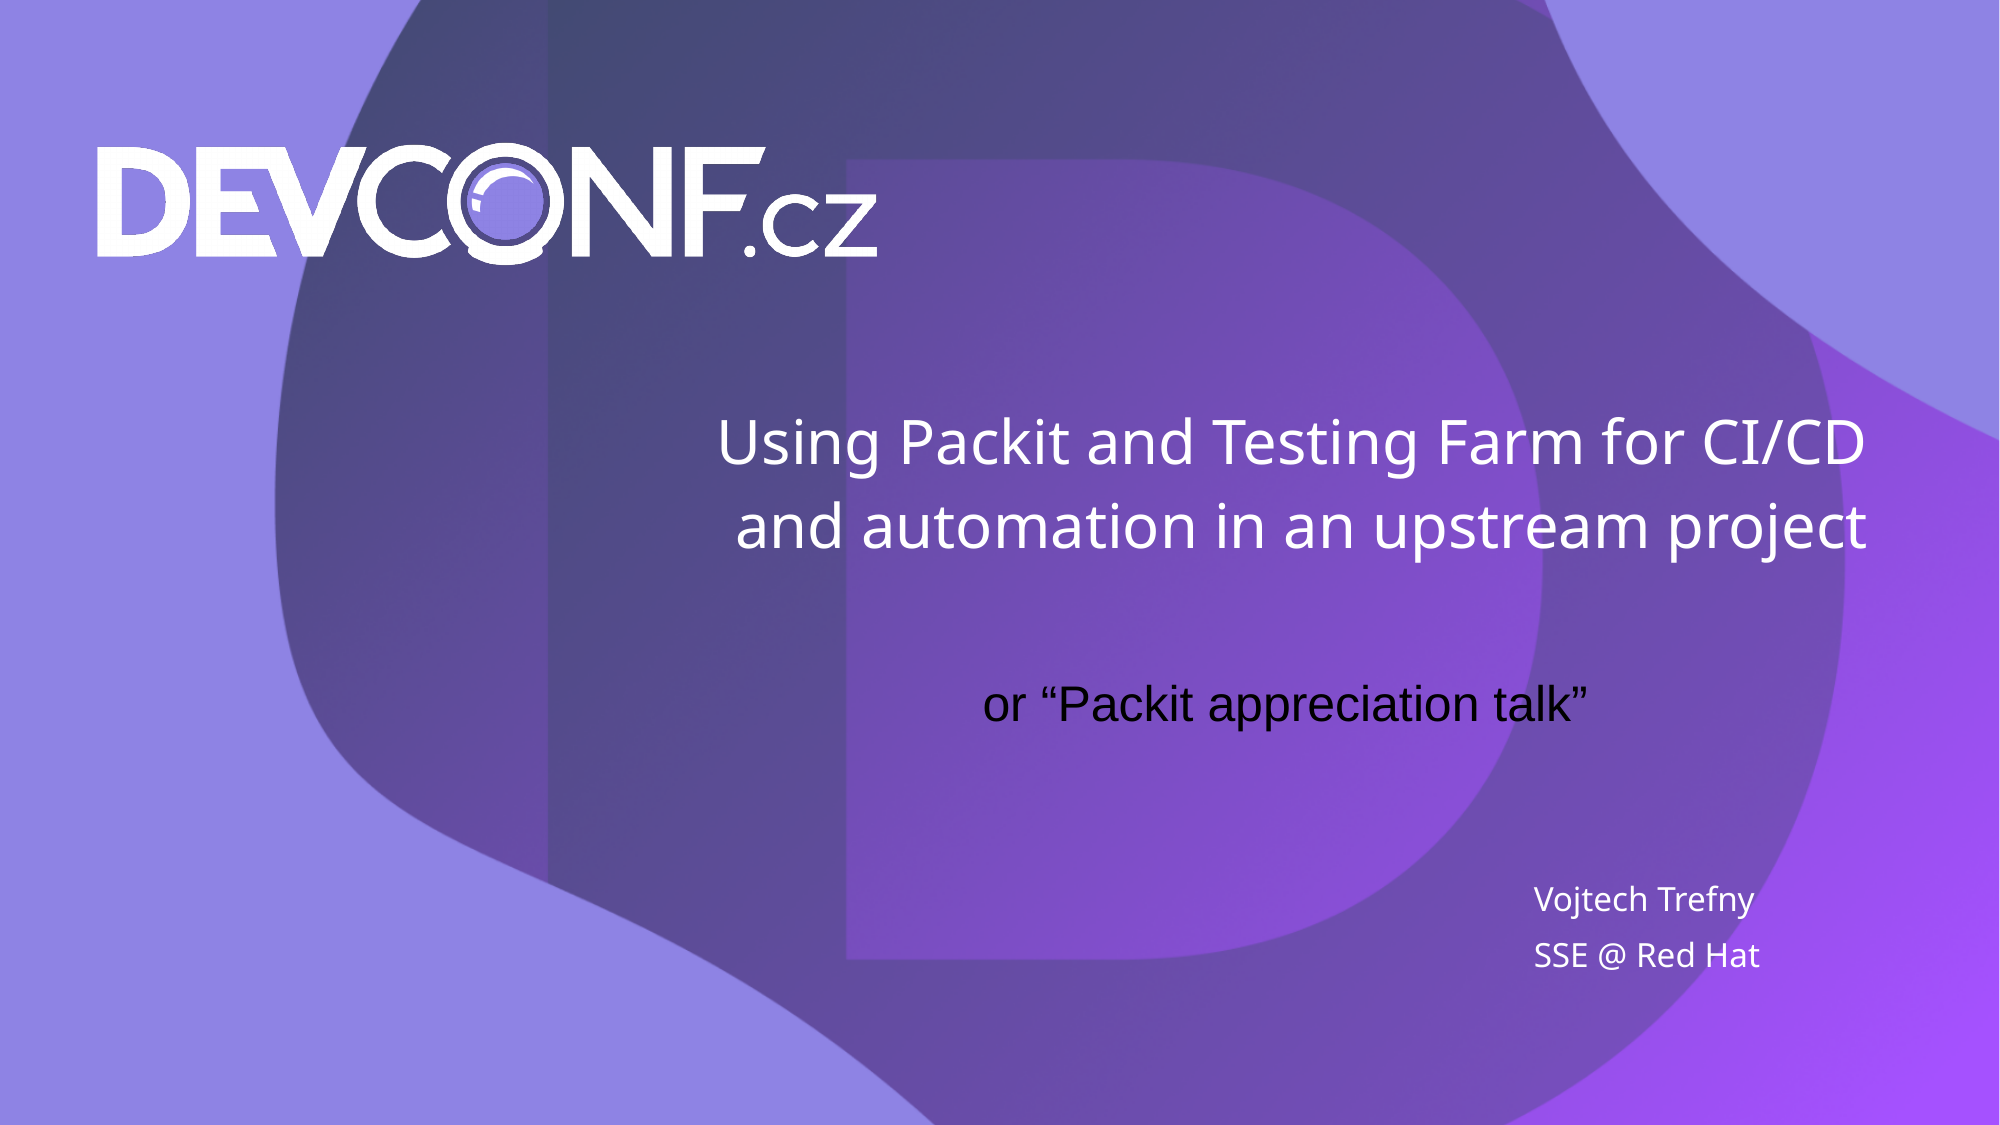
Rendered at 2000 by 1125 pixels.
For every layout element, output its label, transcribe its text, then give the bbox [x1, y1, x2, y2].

subtitle Vojtech Trefny SSE @ Red Hat [1533, 876, 1867, 978]
subtitle or “Packit appreciation talk” [701, 676, 1869, 747]
picture [0, 0, 2000, 1125]
title Using Packit and Testing Farm for CI/CD and automation in an upstream project [702, 394, 1869, 650]
